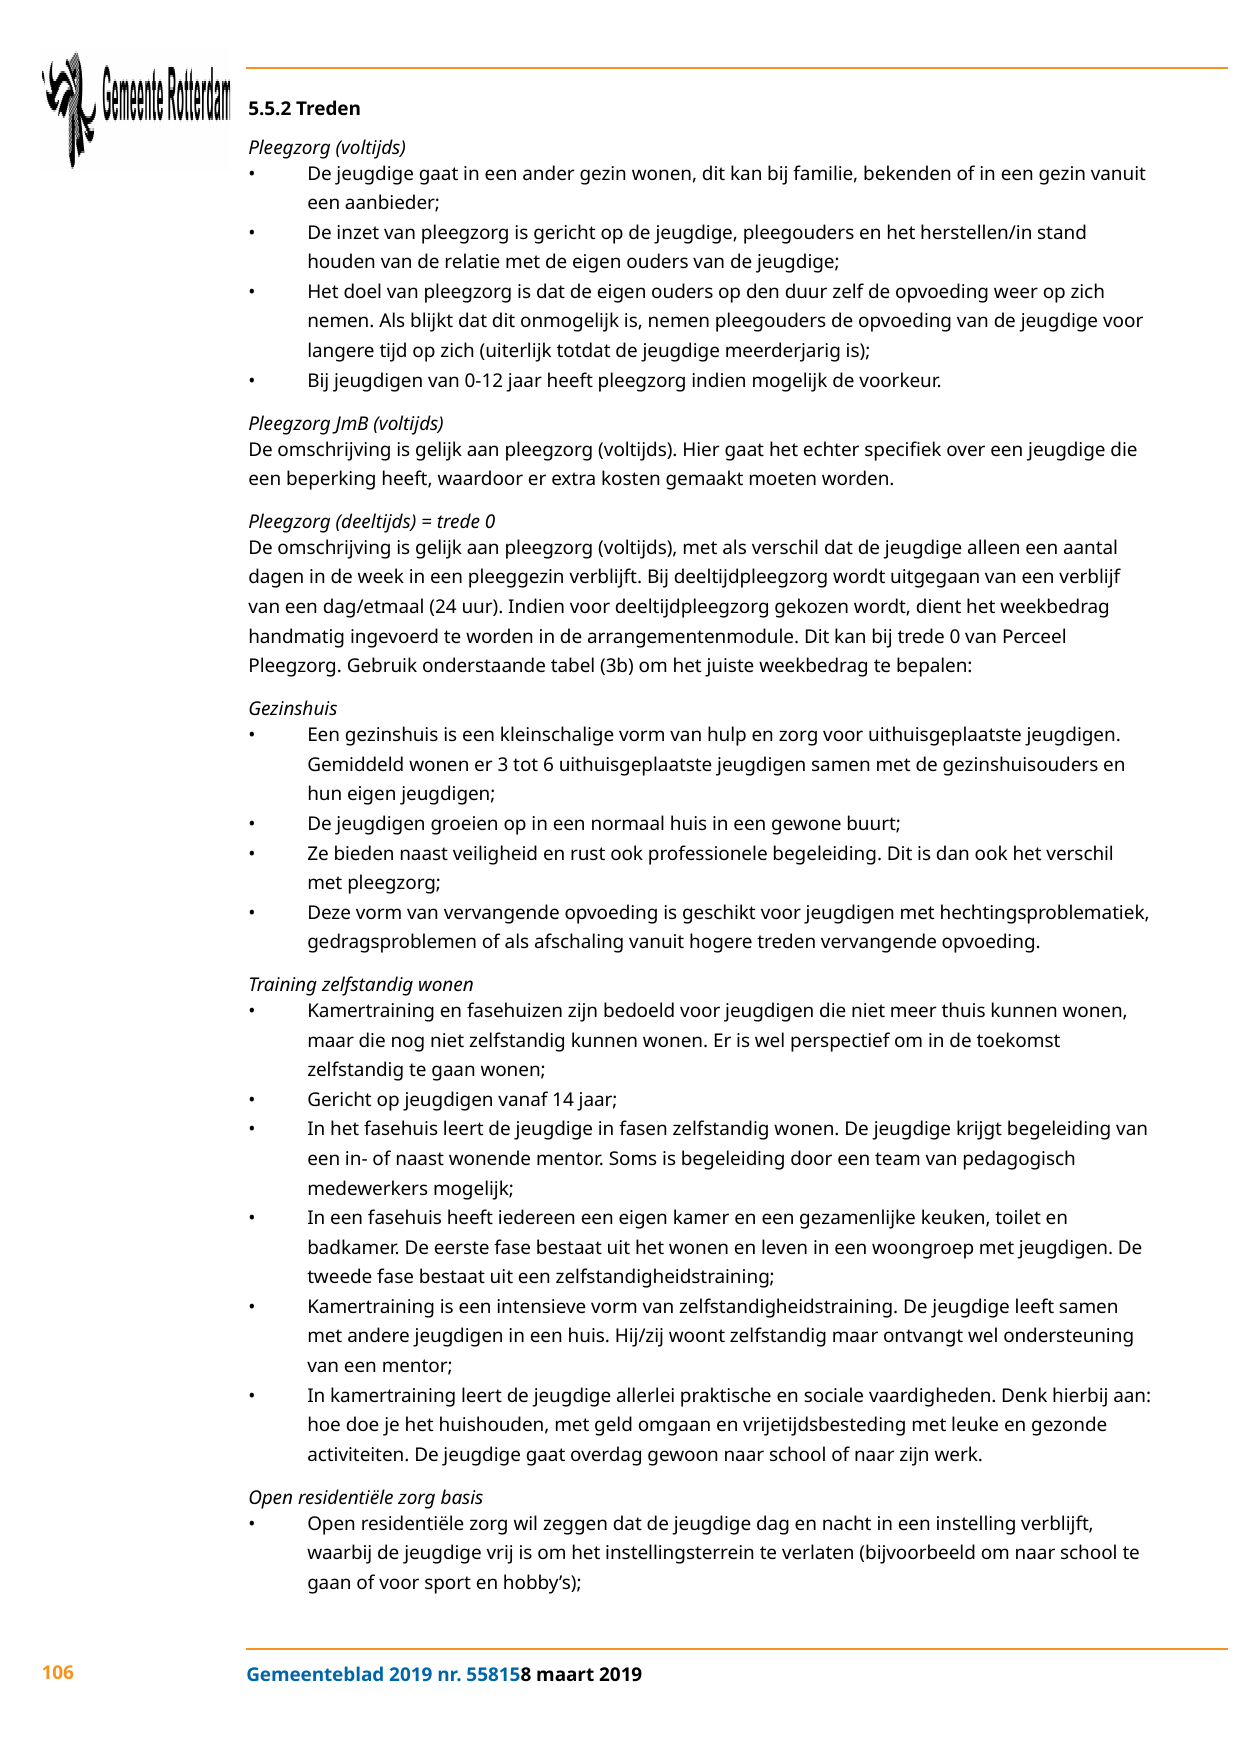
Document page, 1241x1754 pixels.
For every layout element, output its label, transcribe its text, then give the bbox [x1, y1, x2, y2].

list In kamertraining leert de jeugdige allerlei praktische en sociale vaardigheden. Denk hierbij aan: hoe doe je het huishouden, met geld omgaan en vrijetijdsbesteding met leuke en gezonde activiteiten. De jeugdige gaat overdag gewoon naar school of naar zijn werk. [248, 1382, 1152, 1467]
list Kamertraining en fasehuizen zijn bedoeld voor jeugdigen die niet meer thuis kunnen wonen, maar die nog niet zelfstandig kunnen wonen. Er is wel perspectief om in de toekomst zelfstandig te gaan wonen; [248, 997, 1152, 1082]
text Pleegzorg (voltijds) [248, 134, 1152, 160]
list De inzet van pleegzorg is gericht op de jeugdige, pleegouders en het herstellen/in stand houden van de relatie met de eigen ouders van de jeugdige; [248, 219, 1152, 274]
list Ze bieden naast veiligheid en rust ook professionele begeleiding. Dit is dan ook het verschil met pleegzorg; [248, 840, 1152, 895]
text De omschrijving is gelijk aan pleegzorg (voltijds). Hier gaat het echter specifiek over een jeugdige die een beperking heeft, waardoor er extra kosten gemaakt moeten worden. [248, 436, 1152, 491]
list Open residentiële zorg wil zeggen dat de jeugdige dag en nacht in een instelling verblijft, waarbij de jeugdige vrij is om het instellingsterrein te verlaten (bijvoorbeeld om naar school te gaan of voor sport en hobby’s); [248, 1510, 1152, 1595]
text Gezinshuis [248, 696, 1152, 721]
text Pleegzorg JmB (voltijds) [248, 410, 1152, 436]
list Kamertraining is een intensieve vorm van zelfstandigheidstraining. De jeugdige leeft samen met andere jeugdigen in een huis. Hij/zij woont zelfstandig maar ontvangt wel ondersteuning van een mentor; [248, 1293, 1152, 1378]
list Een gezinshuis is een kleinschalige vorm van hulp en zorg voor uithuisgeplaatste jeugdigen. Gemiddeld wonen er 3 tot 6 uithuisgeplaatste jeugdigen samen met de gezinshuisouders en hun eigen jeugdigen; [248, 721, 1152, 806]
text De omschrijving is gelijk aan pleegzorg (voltijds), met als verschil dat de jeugdige alleen een aantal dagen in de week in een pleeggezin verblijft. Bij deeltijdpleegzorg wordt uitgegaan van een verblijf van een dag/etmaal (24 uur). Indien voor deeltijdpleegzorg gekozen wordt, dient het weekbedrag handmatig ingevoerd te worden in de arrangementenmodule. Dit kan bij trede 0 van Perceel Pleegzorg. Gebruik onderstaande tabel (3b) om het juiste weekbedrag te bepalen: [248, 534, 1152, 678]
picture [41, 47, 231, 172]
list Het doel van pleegzorg is dat de eigen ouders op den duur zelf de opvoeding weer op zich nemen. Als blijkt dat dit onmogelijk is, nemen pleegouders de opvoeding van de jeugdige voor langere tijd op zich (uiterlijk totdat de jeugdige meerderjarig is); [248, 278, 1152, 363]
text Pleegzorg (deeltijds) = trede 0 [248, 508, 1152, 534]
list De jeugdige gaat in een ander gezin wonen, dit kan bij familie, bekenden of in een gezin vanuit een aanbieder; [248, 160, 1152, 215]
list De jeugdigen groeien op in een normaal huis in een gewone buurt; [248, 810, 1152, 836]
list In het fasehuis leert de jeugdige in fasen zelfstandig wonen. De jeugdige krijgt begeleiding van een in- of naast wonende mentor. Soms is begeleiding door een team van pedagogisch medewerkers mogelijk; [248, 1116, 1152, 1201]
list Bij jeugdigen van 0-12 jaar heeft pleegzorg indien mogelijk de voorkeur. [248, 367, 1152, 393]
text Open residentiële zorg basis [248, 1484, 1152, 1510]
text 5.5.2 Treden [248, 95, 1152, 121]
text Training zelfstandig wonen [248, 972, 1152, 997]
list In een fasehuis heeft iedereen een eigen kamer en een gezamenlijke keuken, toilet en badkamer. De eerste fase bestaat uit het wonen en leven in een woongroep met jeugdigen. De tweede fase bestaat uit een zelfstandigheidstraining; [248, 1204, 1152, 1289]
list Gericht op jeugdigen vanaf 14 jaar; [248, 1086, 1152, 1112]
list Deze vorm van vervangende opvoeding is geschikt voor jeugdigen met hechtingsproblematiek, gedragsproblemen of als afschaling vanuit hogere treden vervangende opvoeding. [248, 899, 1152, 954]
